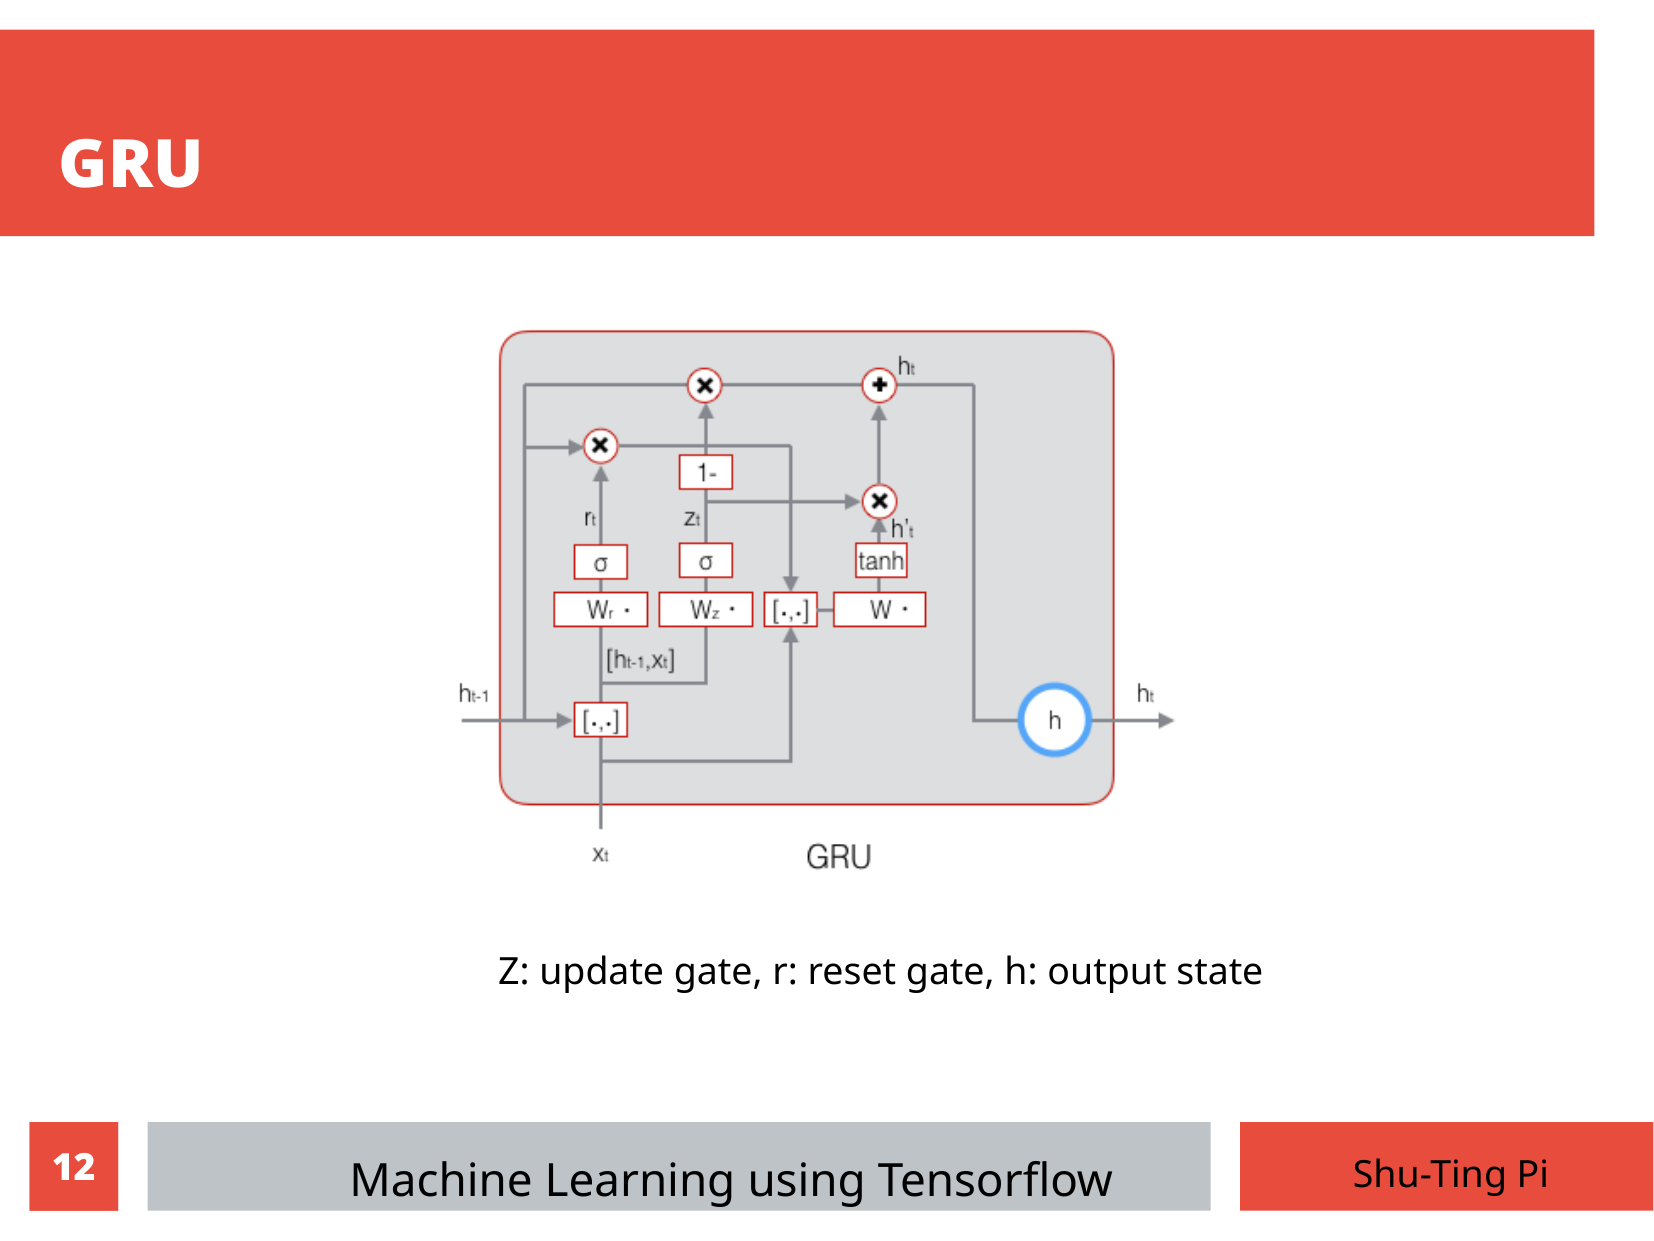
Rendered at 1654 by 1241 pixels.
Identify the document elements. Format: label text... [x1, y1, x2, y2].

text_box Z: update gate, r: reset gate, h: output state [483, 936, 1183, 999]
text_box Machine Learning using Tensorflow [334, 1139, 1220, 1241]
picture [452, 324, 1181, 882]
text_box Shu-Ting Pi [1338, 1140, 1573, 1203]
title GRU [59, 59, 1595, 207]
